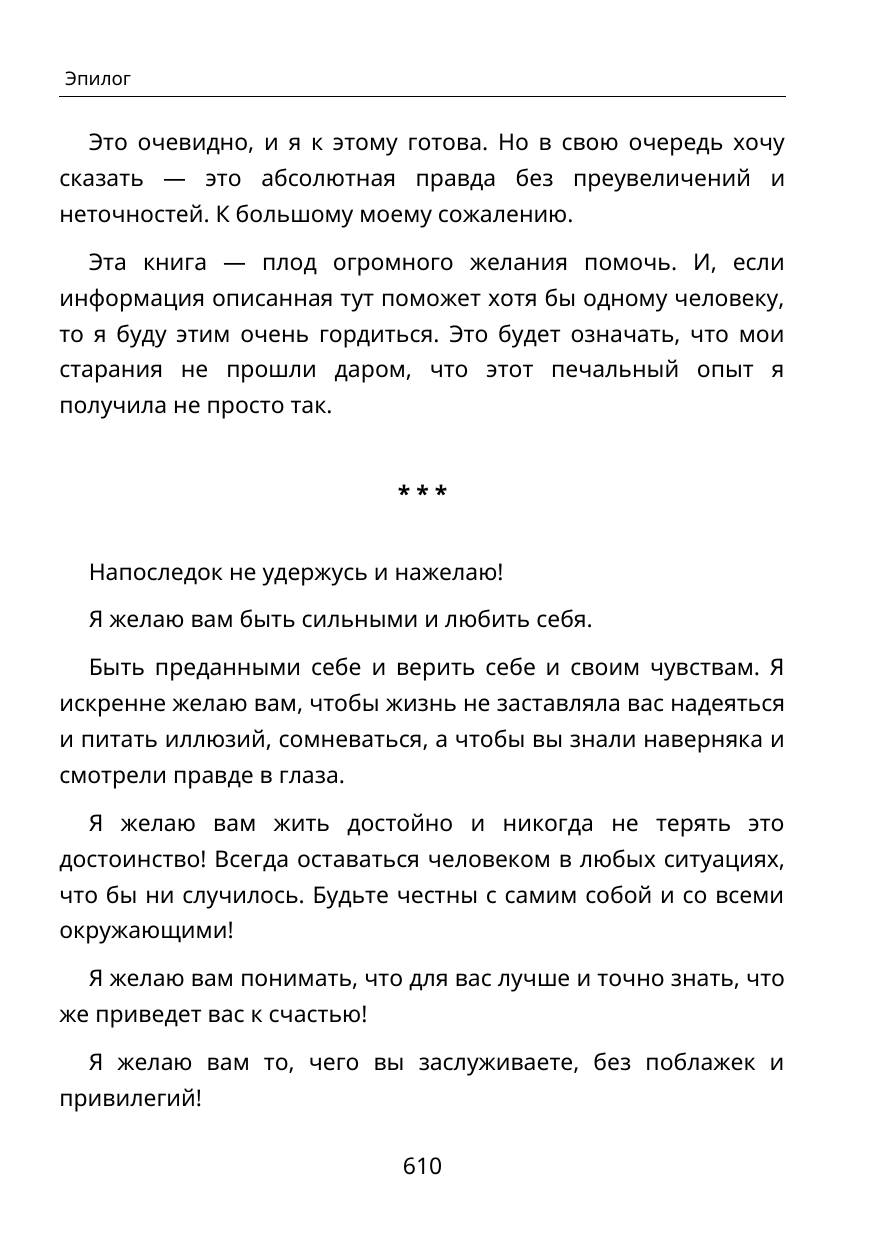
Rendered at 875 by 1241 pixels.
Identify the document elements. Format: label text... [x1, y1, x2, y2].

text Я желаю вам то, чего вы заслуживаете, без поблажек и привилегий! [59, 1046, 786, 1113]
subtitle * * * [59, 478, 786, 510]
text Я желаю вам понимать, что для вас лучше и точно знать, что же приведет вас к счастью! [59, 962, 786, 1029]
text Это очевидно, и я к этому готова. Но в свою очередь хочу сказать — это абсолютная правда без преувеличений и неточностей. К большому моему сожалению. [59, 126, 786, 229]
text Я желаю вам жить достойно и никогда не терять это достоинство! Всегда оставаться человеком в любых ситуациях, что бы ни случилось. Будьте честны с самим собой и со всеми окружающими! [59, 807, 786, 946]
text Я желаю вам быть сильными и любить себя. [59, 603, 786, 635]
text Быть преданными себе и верить себе и своим чувствам. Я искренне желаю вам, чтобы жизнь не заставляла вас надеяться и питать иллюзий, сомневаться, а чтобы вы знали наверняка и смотрели правде в глаза. [59, 651, 786, 790]
text Напоследок не удержусь и нажелаю! [59, 556, 786, 587]
text Эта книга — плод огромного желания помочь. И, если информация описанная тут поможет хотя бы одному человеку, то я буду этим очень гордиться. Это будет означать, что мои старания не прошли даром, что этот печальный опыт я получила не просто так. [59, 246, 786, 421]
